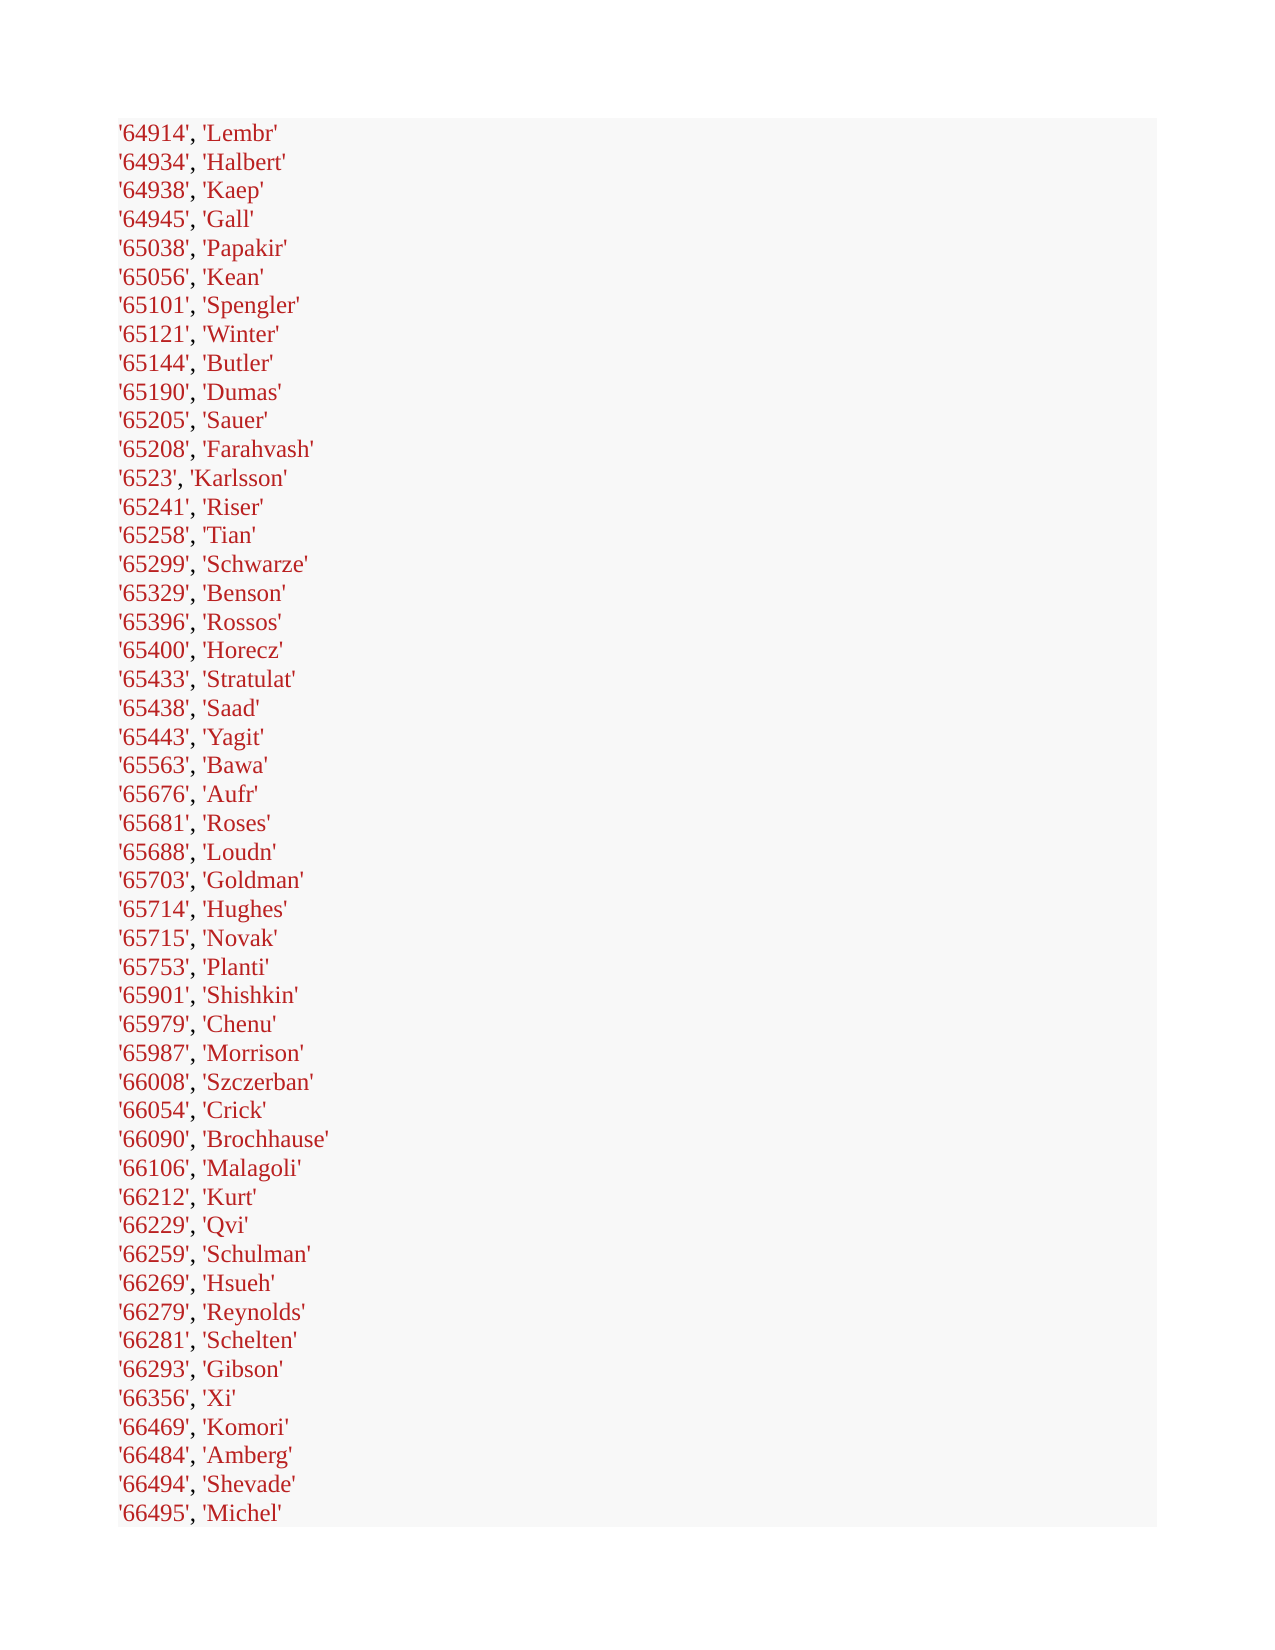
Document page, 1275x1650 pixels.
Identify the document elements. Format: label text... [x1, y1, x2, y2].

text '64945', 'Gall' [118, 204, 1157, 233]
text '65205', 'Sauer' [118, 406, 1157, 434]
text '66356', 'Xi' [118, 1383, 1157, 1412]
text '66212', 'Kurt' [118, 1182, 1157, 1211]
text '65208', 'Farahvash' [118, 434, 1157, 463]
text '65979', 'Chenu' [118, 1009, 1157, 1038]
text '65190', 'Dumas' [118, 377, 1157, 406]
text '65715', 'Novak' [118, 923, 1157, 952]
text '64934', 'Halbert' [118, 147, 1157, 176]
text '66259', 'Schulman' [118, 1239, 1157, 1268]
text '65753', 'Planti' [118, 952, 1157, 981]
text '65400', 'Horecz' [118, 636, 1157, 664]
text '66281', 'Schelten' [118, 1326, 1157, 1354]
text '65443', 'Yagit' [118, 722, 1157, 751]
text '65703', 'Goldman' [118, 866, 1157, 894]
text '65433', 'Stratulat' [118, 664, 1157, 693]
text '65438', 'Saad' [118, 693, 1157, 722]
text '65676', 'Aufr' [118, 779, 1157, 808]
text '66269', 'Hsueh' [118, 1268, 1157, 1297]
text '6523', 'Karlsson' [118, 463, 1157, 492]
text '66008', 'Szczerban' [118, 1067, 1157, 1096]
text '65241', 'Riser' [118, 492, 1157, 521]
text '65121', 'Winter' [118, 319, 1157, 348]
text '66494', 'Shevade' [118, 1469, 1157, 1498]
text '65681', 'Roses' [118, 808, 1157, 837]
text '65101', 'Spengler' [118, 291, 1157, 319]
text '66279', 'Reynolds' [118, 1297, 1157, 1326]
text '66054', 'Crick' [118, 1096, 1157, 1124]
text '65987', 'Morrison' [118, 1038, 1157, 1067]
text '66484', 'Amberg' [118, 1441, 1157, 1469]
text '65038', 'Papakir' [118, 233, 1157, 262]
text '65299', 'Schwarze' [118, 549, 1157, 578]
text '64938', 'Kaep' [118, 176, 1157, 204]
text '66106', 'Malagoli' [118, 1153, 1157, 1182]
text '66090', 'Brochhause' [118, 1124, 1157, 1153]
text '65258', 'Tian' [118, 521, 1157, 549]
text '66495', 'Michel' [118, 1498, 1157, 1527]
text '65144', 'Butler' [118, 348, 1157, 377]
text '65714', 'Hughes' [118, 894, 1157, 923]
text '66469', 'Komori' [118, 1412, 1157, 1441]
text '66229', 'Qvi' [118, 1211, 1157, 1239]
text '65396', 'Rossos' [118, 607, 1157, 636]
text '65563', 'Bawa' [118, 751, 1157, 779]
text '65329', 'Benson' [118, 578, 1157, 607]
text '64914', 'Lembr' [118, 118, 1157, 147]
text '65688', 'Loudn' [118, 837, 1157, 866]
text '65901', 'Shishkin' [118, 981, 1157, 1009]
text '65056', 'Kean' [118, 262, 1157, 291]
text '66293', 'Gibson' [118, 1354, 1157, 1383]
